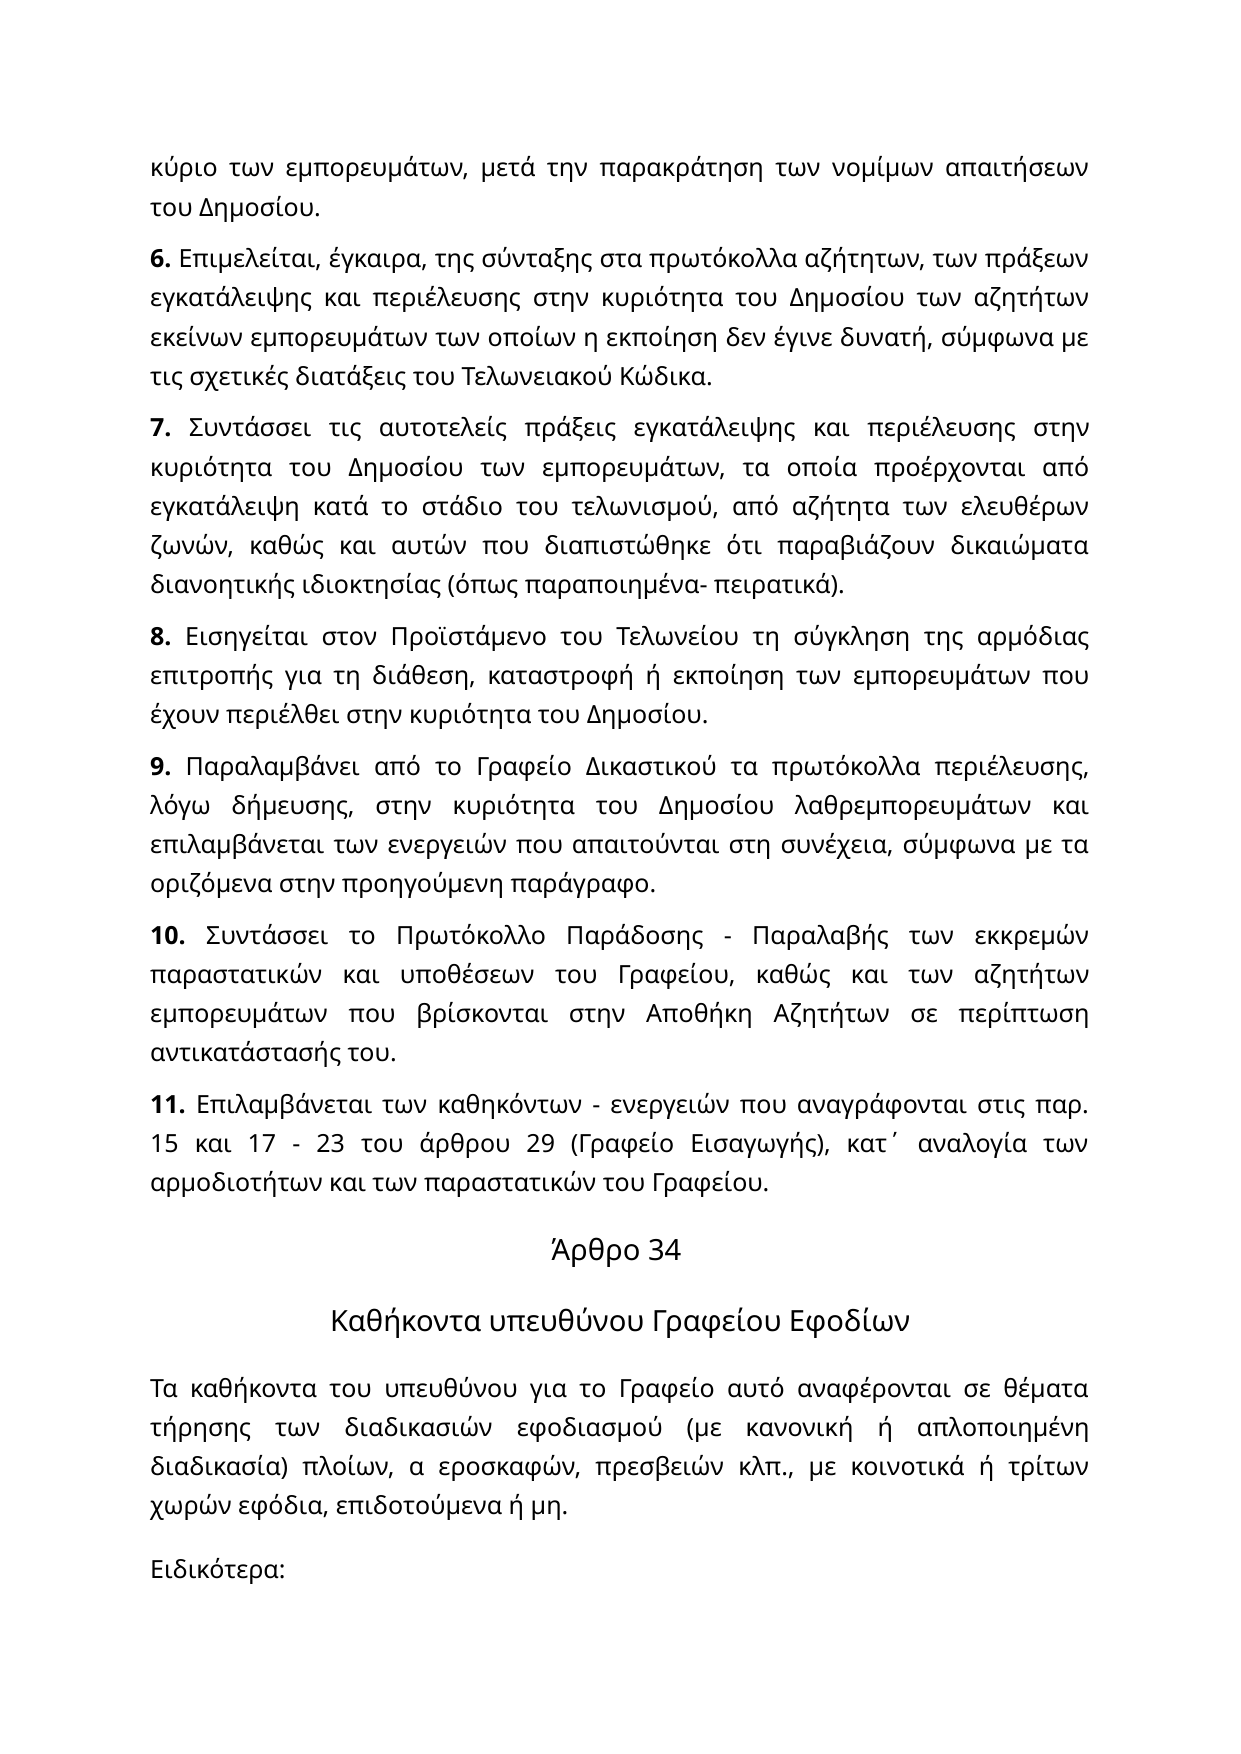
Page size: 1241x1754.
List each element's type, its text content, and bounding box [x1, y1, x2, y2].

text κύριο των εμπορευμάτων, μετά την παρακράτηση των νομίμων απαιτήσεων του Δημοσίου. [150, 150, 1090, 223]
text 9. Παραλαμβάνει από το Γραφείο Δικαστικού τα πρωτόκολλα περιέλευσης, λόγω δήμευσης, στην κυριότητα του Δημοσίου λαθρεμπορευμάτων και επιλαμβάνεται των ενεργειών που απαιτούνται στη συνέχεια, σύμφωνα με τα οριζόμενα στην προηγούμενη παράγραφο. [150, 748, 1090, 900]
text Τα καθήκοντα του υπευθύνου για το Γραφείο αυτό αναφέρονται σε θέματα τήρησης των διαδικασιών εφοδιασμού (με κανονική ή απλοποιημένη διαδικασία) πλοίων, α εροσκαφών, πρεσβειών κλπ., με κοινοτικά ή τρίτων χωρών εφόδια, επιδοτούμενα ή μη. [150, 1370, 1090, 1522]
text 6. Επιμελείται, έγκαιρα, της σύνταξης στα πρωτόκολλα αζήτητων, των πράξεων εγκατάλειψης και περιέλευσης στην κυριότητα του Δημοσίου των αζητήτων εκείνων εμπορευμάτων των οποίων η εκποίηση δεν έγινε δυνατή, σύμφωνα με τις σχετικές διατάξεις του Τελωνειακού Κώδικα. [150, 241, 1090, 392]
subtitle Άρθρο 34 [150, 1229, 1090, 1269]
text 7. Συντάσσει τις αυτοτελείς πράξεις εγκατάλειψης και περιέλευσης στην κυριότητα του Δημοσίου των εμπορευμάτων, τα οποία προέρχονται από εγκατάλειψη κατά το στάδιο του τελωνισμού, από αζήτητα των ελευθέρων ζωνών, καθώς και αυτών που διαπιστώθηκε ότι παραβιάζουν δικαιώματα διανοητικής ιδιοκτησίας (όπως παραποιημένα- πειρατικά). [150, 410, 1090, 601]
subtitle Καθήκοντα υπευθύνου Γραφείου Εφοδίων [150, 1300, 1090, 1339]
text 11. Επιλαμβάνεται των καθηκόντων - ενεργειών που αναγράφονται στις παρ. 15 και 17 - 23 του άρθρου 29 (Γραφείο Εισαγωγής), κατ΄ αναλογία των αρμοδιοτήτων και των παραστατικών του Γραφείου. [150, 1087, 1090, 1199]
text 10. Συντάσσει το Πρωτόκολλο Παράδοσης - Παραλαβής των εκκρεμών παραστατικών και υποθέσεων του Γραφείου, καθώς και των αζητήτων εμπορευμάτων που βρίσκονται στην Αποθήκη Αζητήτων σε περίπτωση αντικατάστασής του. [150, 917, 1090, 1069]
text Ειδικότερα: [150, 1552, 1090, 1586]
text 8. Εισηγείται στον Προϊστάμενο του Τελωνείου τη σύγκληση της αρμόδιας επιτροπής για τη διάθεση, καταστροφή ή εκποίηση των εμπορευμάτων που έχουν περιέλθει στην κυριότητα του Δημοσίου. [150, 618, 1090, 731]
